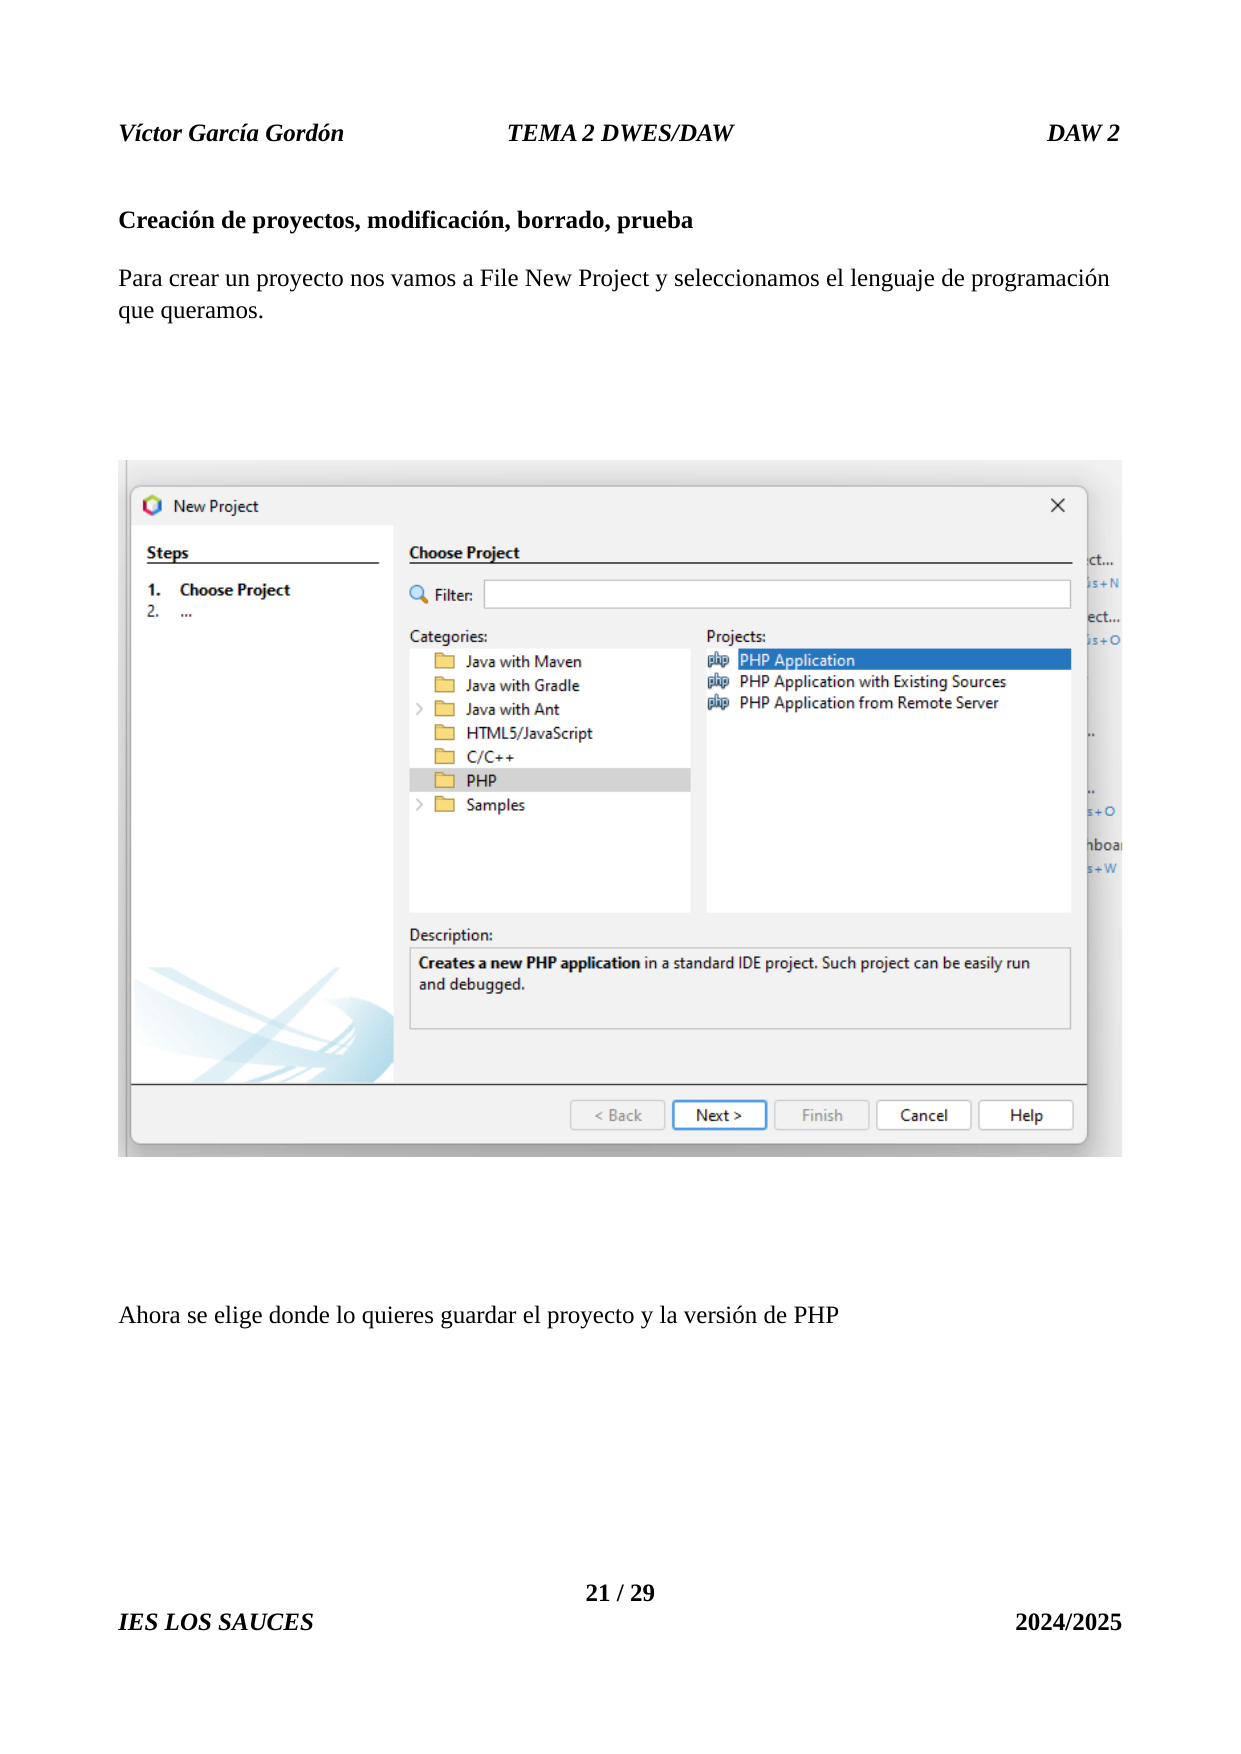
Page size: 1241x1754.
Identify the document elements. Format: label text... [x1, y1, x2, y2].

picture [118, 460, 1123, 1157]
text Ahora se elige donde lo quieres guardar el proyecto y la versión de PHP [118, 1300, 1122, 1329]
text Para crear un proyecto nos vamos a File New Project y seleccionamos el lenguaje de programación que queramos. [118, 263, 1122, 324]
text Creación de proyectos, modificación, borrado, prueba [118, 205, 1122, 234]
